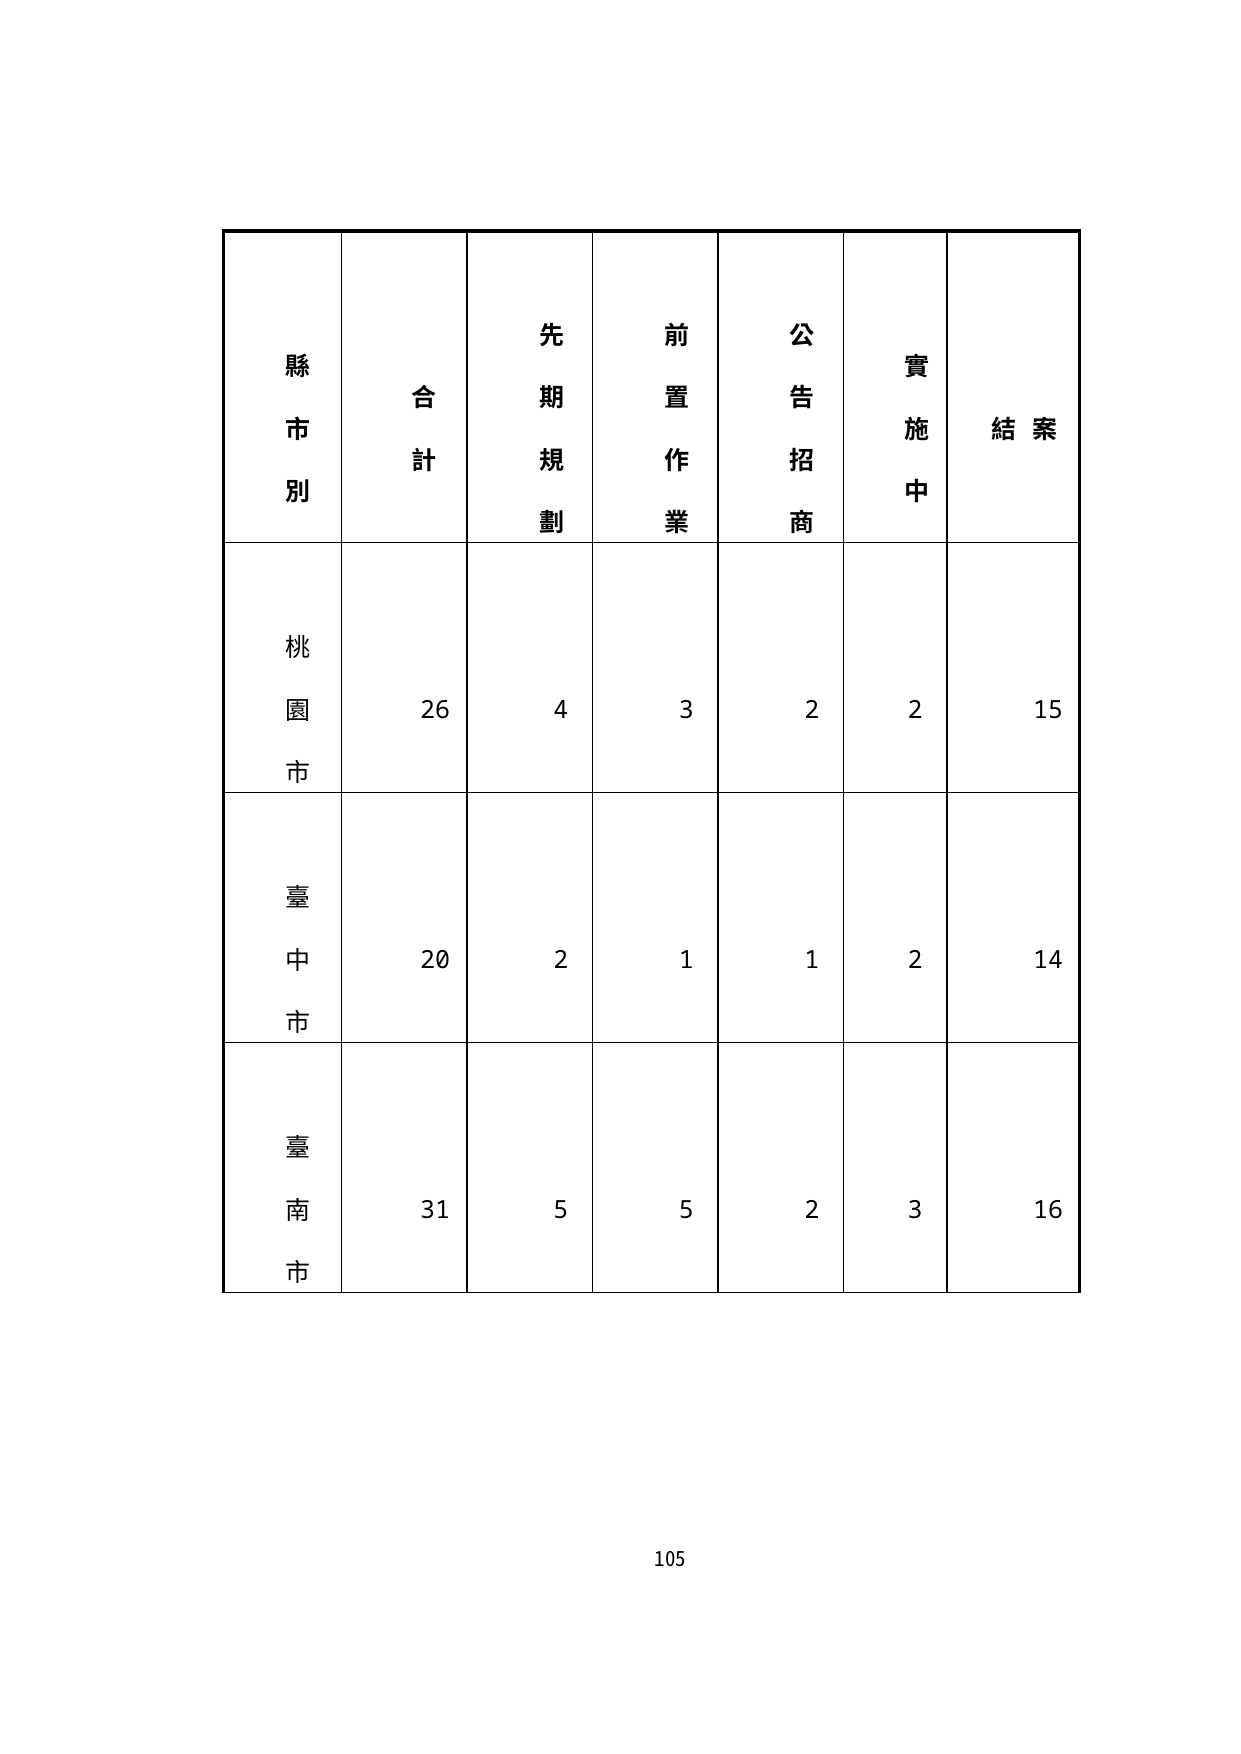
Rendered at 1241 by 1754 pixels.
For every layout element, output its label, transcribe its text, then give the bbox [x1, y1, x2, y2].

table_header 先期規劃 [468, 233, 592, 542]
table_cell 4 [468, 543, 592, 792]
table_header 前置作業 [593, 233, 717, 542]
table_cell 26 [342, 543, 466, 792]
table_cell 5 [593, 1043, 717, 1292]
table_cell 2 [468, 793, 592, 1042]
table_cell 3 [844, 1043, 946, 1292]
table_cell 2 [719, 543, 843, 792]
table_cell 臺南市 [225, 1043, 341, 1292]
table_cell 20 [342, 793, 466, 1042]
table_header 實施中 [844, 233, 946, 542]
table_cell 15 [948, 543, 1078, 792]
table_cell 桃園市 [225, 543, 341, 792]
table_header 公告招商 [719, 233, 843, 542]
table_cell 5 [468, 1043, 592, 1292]
table_header 結案 [948, 233, 1078, 542]
table_cell 14 [948, 793, 1078, 1042]
table_header 合計 [342, 233, 466, 542]
table_cell 2 [844, 793, 946, 1042]
table_header 縣市別 [225, 233, 341, 542]
table_cell 1 [719, 793, 843, 1042]
table_cell 31 [342, 1043, 466, 1292]
table_cell 16 [948, 1043, 1078, 1292]
table_cell 3 [593, 543, 717, 792]
table_cell 2 [844, 543, 946, 792]
table_cell 1 [593, 793, 717, 1042]
table_cell 臺中市 [225, 793, 341, 1042]
table_cell 2 [719, 1043, 843, 1292]
